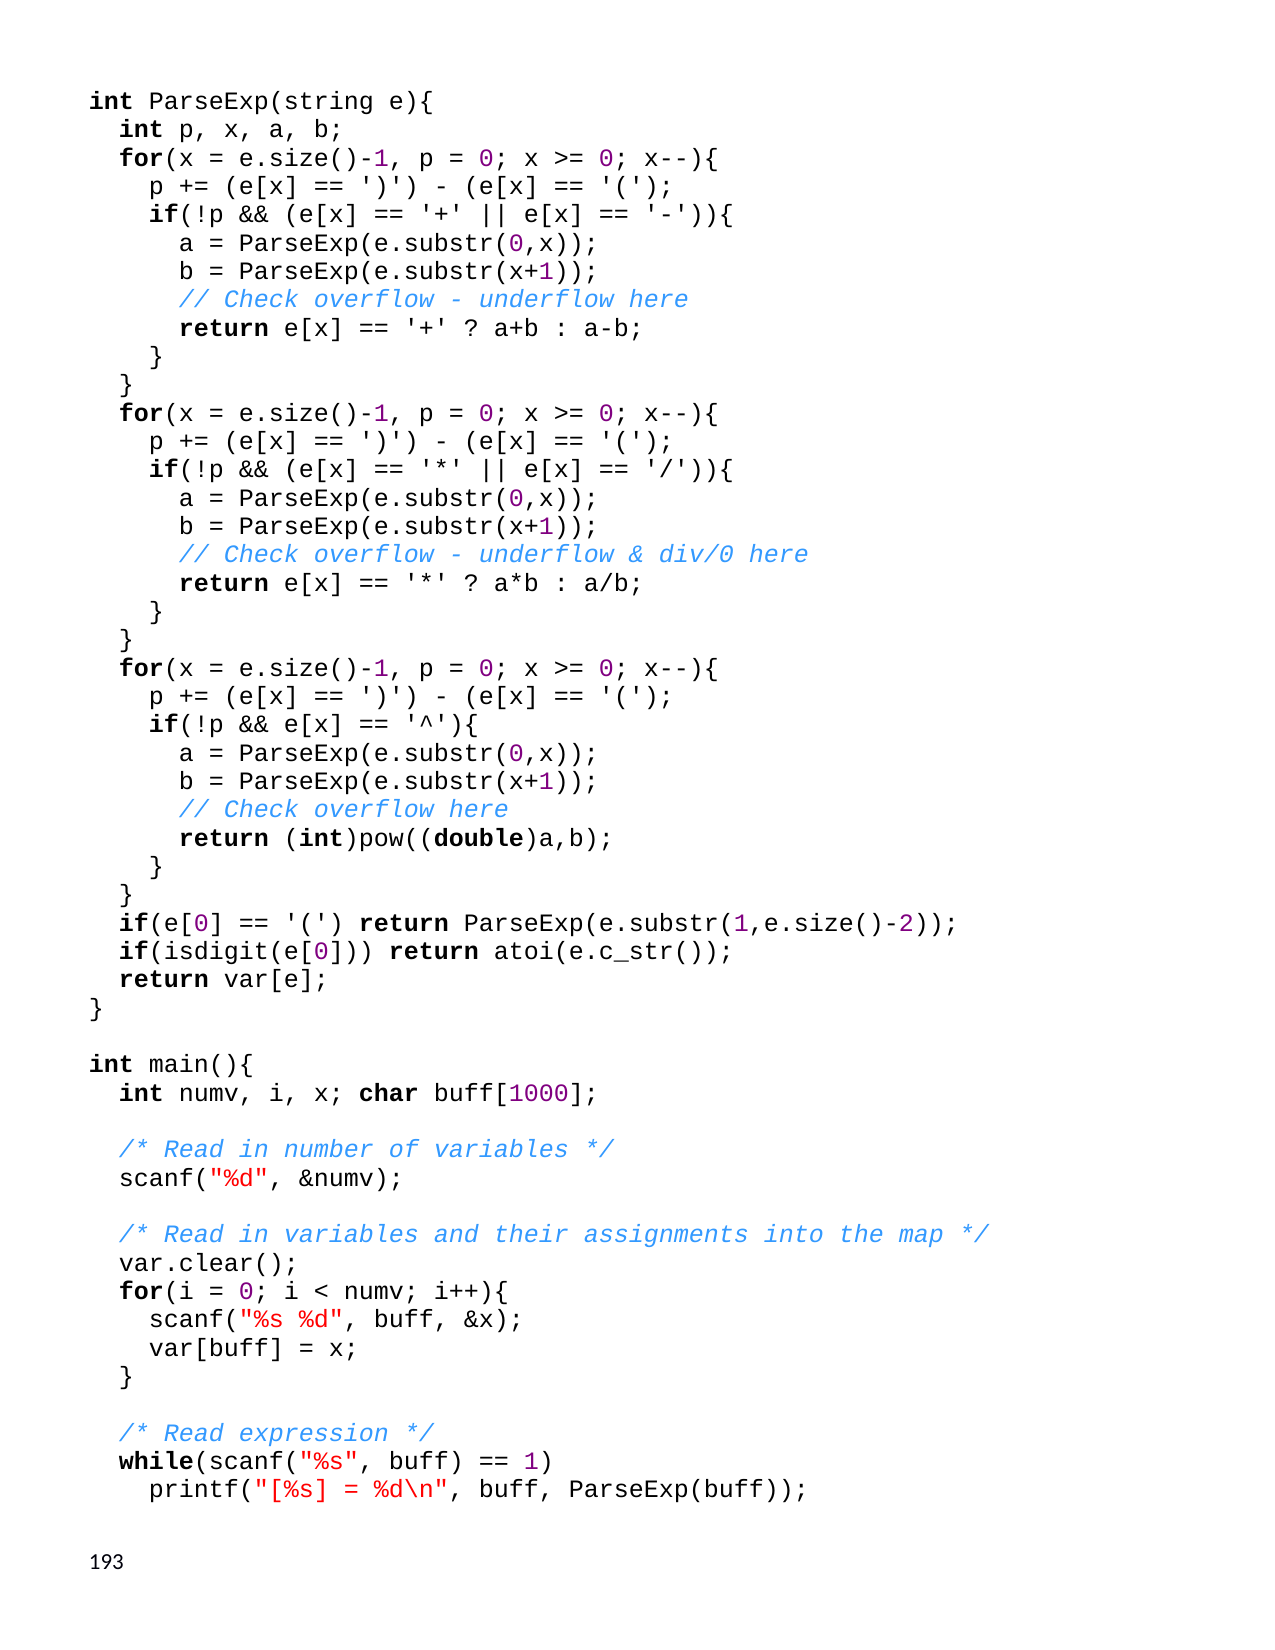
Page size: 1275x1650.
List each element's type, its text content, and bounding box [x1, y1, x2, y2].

text /* Read expression */ [89, 1420, 1186, 1449]
text } [89, 882, 1186, 910]
text var.clear(); [89, 1250, 1186, 1279]
text p += (e[x] == ')') - (e[x] == '('); [89, 429, 1186, 457]
text } [89, 372, 1186, 400]
text return e[x] == '*' ? a*b : a/b; [89, 570, 1186, 599]
text int ParseExp(string e){ [89, 89, 1186, 117]
text // Check overflow - underflow & div/0 here [89, 542, 1186, 570]
text int p, x, a, b; [89, 117, 1186, 145]
text var[buff] = x; [89, 1335, 1186, 1364]
text /* Read in variables and their assignments into the map */ [89, 1222, 1186, 1250]
text a = ParseExp(e.substr(0,x)); [89, 485, 1186, 514]
text b = ParseExp(e.substr(x+1)); [89, 769, 1186, 797]
text if(!p && (e[x] == '*' || e[x] == '/')){ [89, 457, 1186, 485]
text if(isdigit(e[0])) return atoi(e.c_str()); [89, 939, 1186, 967]
text } [89, 995, 1186, 1024]
text int main(){ [89, 1052, 1186, 1080]
text for(i = 0; i < numv; i++){ [89, 1279, 1186, 1307]
text for(x = e.size()-1, p = 0; x >= 0; x--){ [89, 655, 1186, 684]
text scanf("%d", &numv); [89, 1165, 1186, 1194]
text } [89, 1364, 1186, 1392]
text // Check overflow here [89, 797, 1186, 825]
text a = ParseExp(e.substr(0,x)); [89, 230, 1186, 259]
text if(!p && (e[x] == '+' || e[x] == '-')){ [89, 202, 1186, 230]
text return (int)pow((double)a,b); [89, 825, 1186, 854]
text b = ParseExp(e.substr(x+1)); [89, 259, 1186, 287]
text /* Read in number of variables */ [89, 1137, 1186, 1165]
text } [89, 854, 1186, 882]
text return var[e]; [89, 967, 1186, 995]
text } [89, 627, 1186, 655]
text a = ParseExp(e.substr(0,x)); [89, 740, 1186, 769]
text printf("[%s] = %d\n", buff, ParseExp(buff)); [89, 1477, 1186, 1505]
text } [89, 599, 1186, 627]
text if(!p && e[x] == '^'){ [89, 712, 1186, 740]
text int numv, i, x; char buff[1000]; [89, 1080, 1186, 1109]
text for(x = e.size()-1, p = 0; x >= 0; x--){ [89, 400, 1186, 429]
text scanf("%s %d", buff, &x); [89, 1307, 1186, 1335]
text } [89, 344, 1186, 372]
text p += (e[x] == ')') - (e[x] == '('); [89, 174, 1186, 202]
text b = ParseExp(e.substr(x+1)); [89, 514, 1186, 542]
text p += (e[x] == ')') - (e[x] == '('); [89, 684, 1186, 712]
text // Check overflow - underflow here [89, 287, 1186, 315]
text return e[x] == '+' ? a+b : a-b; [89, 315, 1186, 344]
text while(scanf("%s", buff) == 1) [89, 1449, 1186, 1477]
text if(e[0] == '(') return ParseExp(e.substr(1,e.size()-2)); [89, 910, 1186, 939]
text for(x = e.size()-1, p = 0; x >= 0; x--){ [89, 145, 1186, 174]
